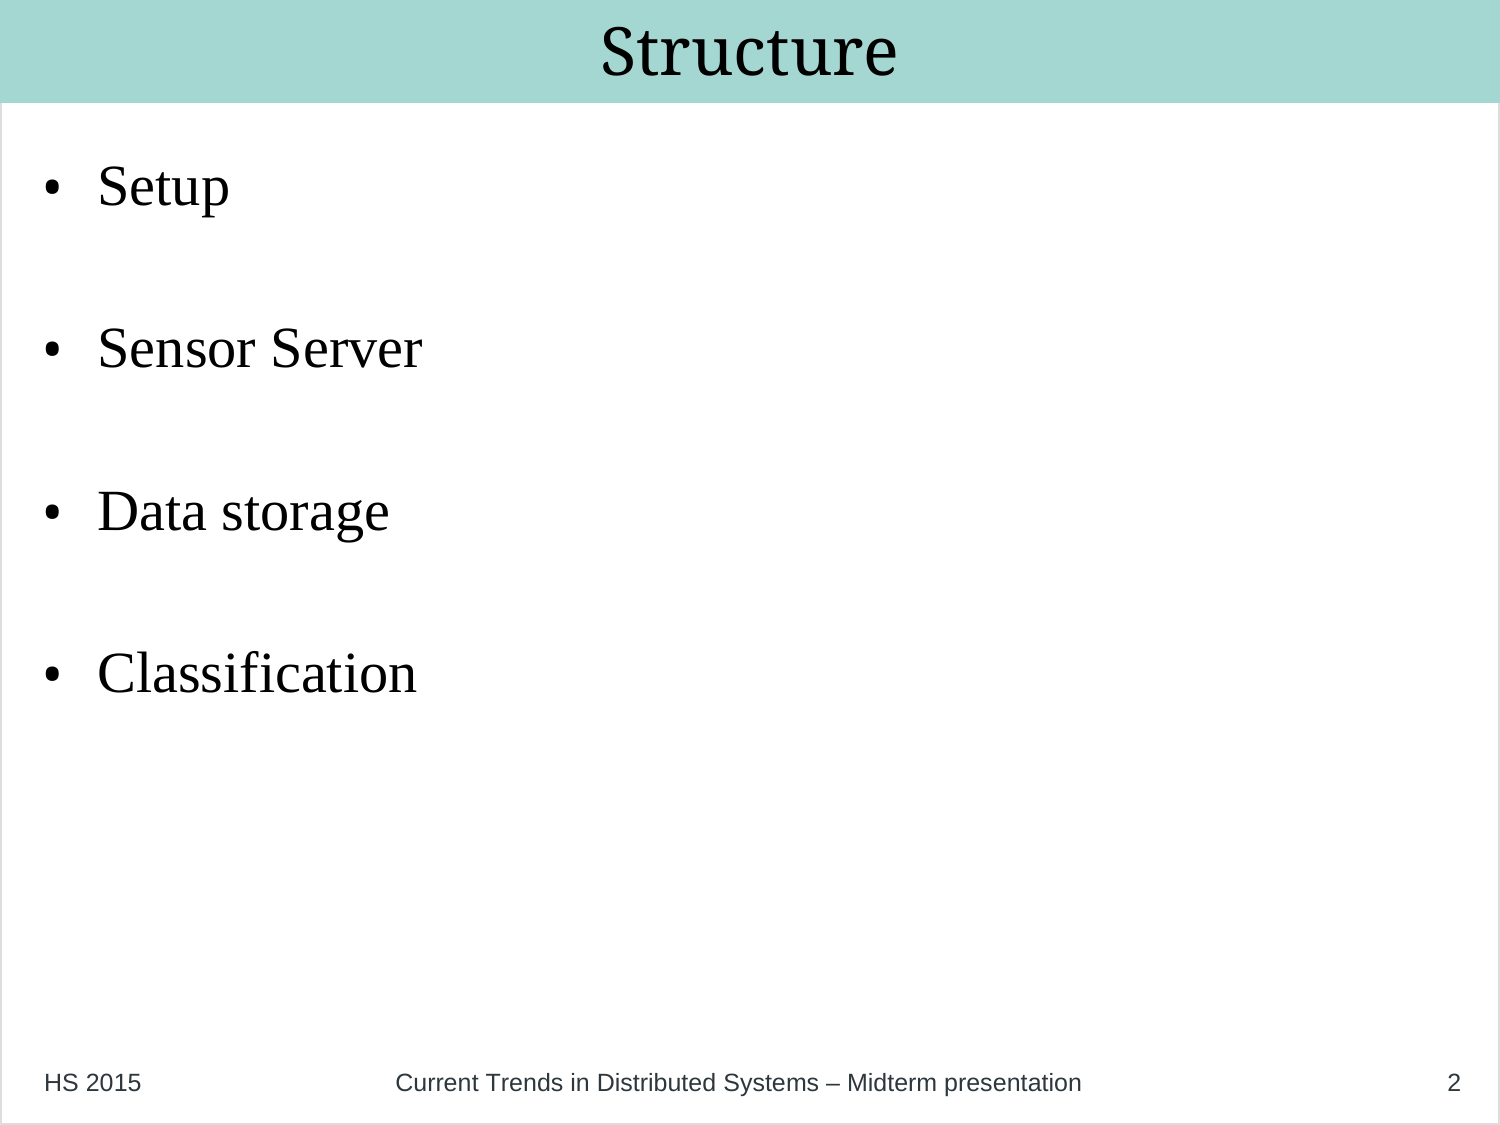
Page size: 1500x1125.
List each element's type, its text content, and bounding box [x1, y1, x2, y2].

list Setup Sensor Server Data storage Classification [26, 145, 1477, 1125]
title Structure [0, 0, 1500, 100]
